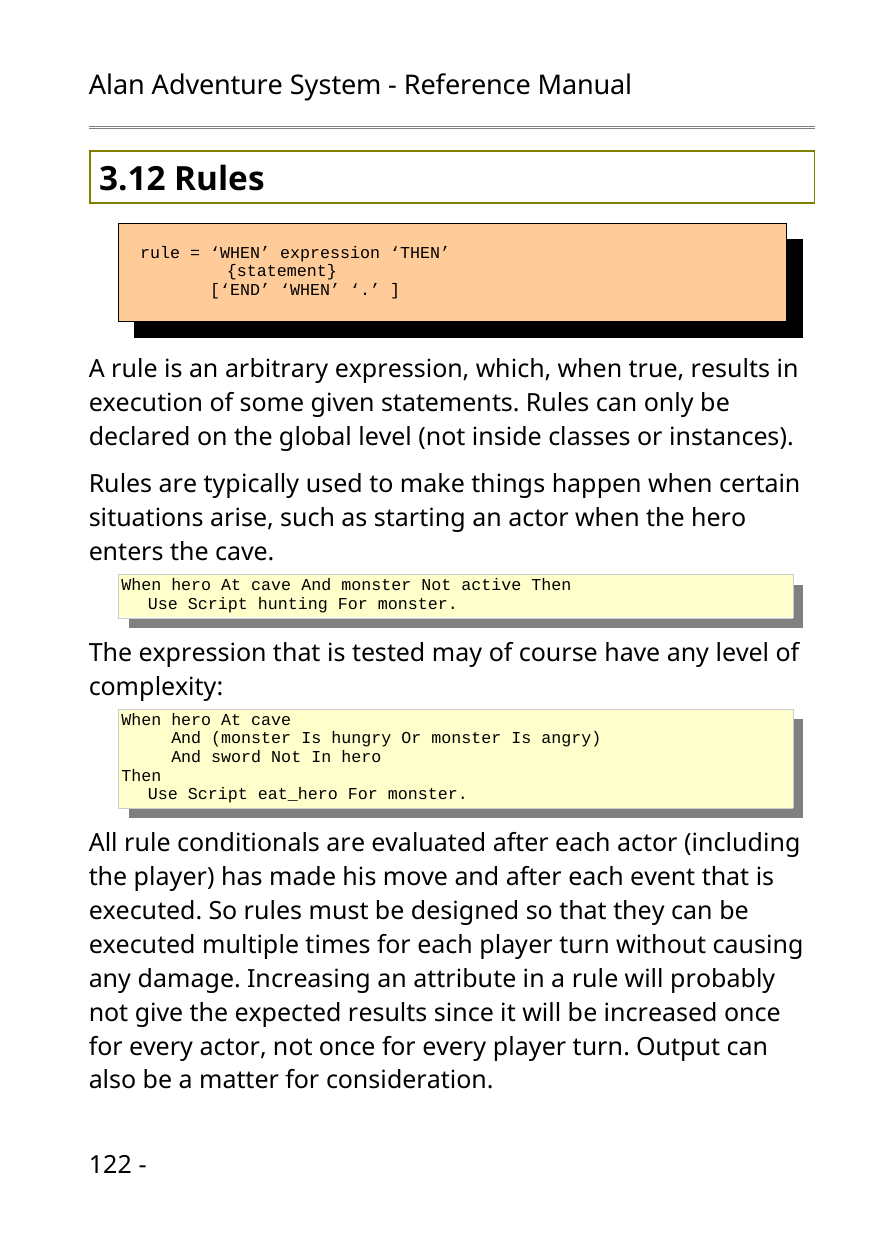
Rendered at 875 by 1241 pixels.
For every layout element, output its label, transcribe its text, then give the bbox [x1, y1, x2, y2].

text When hero At cave [119, 710, 793, 727]
text Rules are typically used to make things happen when certain sit­uations arise, such as starting an actor when the hero enters the cave. [88, 466, 815, 568]
text And (monster Is hungry Or monster Is angry) [119, 727, 793, 746]
subtitle Rules [91, 152, 814, 202]
text A rule is an arbitrary expression, which, when true, results in execution of some given statements. Rules can only be declared on the global level (not inside classes or instances). [88, 351, 815, 453]
text All rule conditionals are evaluated after each actor (including the player) has made his move and after each event that is executed. So rules must be designed so that they can be executed multiple times for each player turn without causing any damage. Increasing an attribute in a rule will probably not give the expected results since it will be increased once for every actor, not once for every player turn. Output can also be a matter for consideration. [88, 825, 815, 1096]
text rule = ‘WHEN’ expression ‘THEN’ {statement} [‘END’ ‘WHEN’ ‘.’ ] [119, 224, 786, 321]
text The expression that is tested may of course have any level of complexity: [88, 634, 815, 702]
text Then Use Script eat_hero For monster. [119, 764, 793, 808]
text And sword Not In hero [119, 746, 793, 764]
text When hero At cave And monster Not active Then Use Script hunting For monster. [119, 575, 793, 617]
